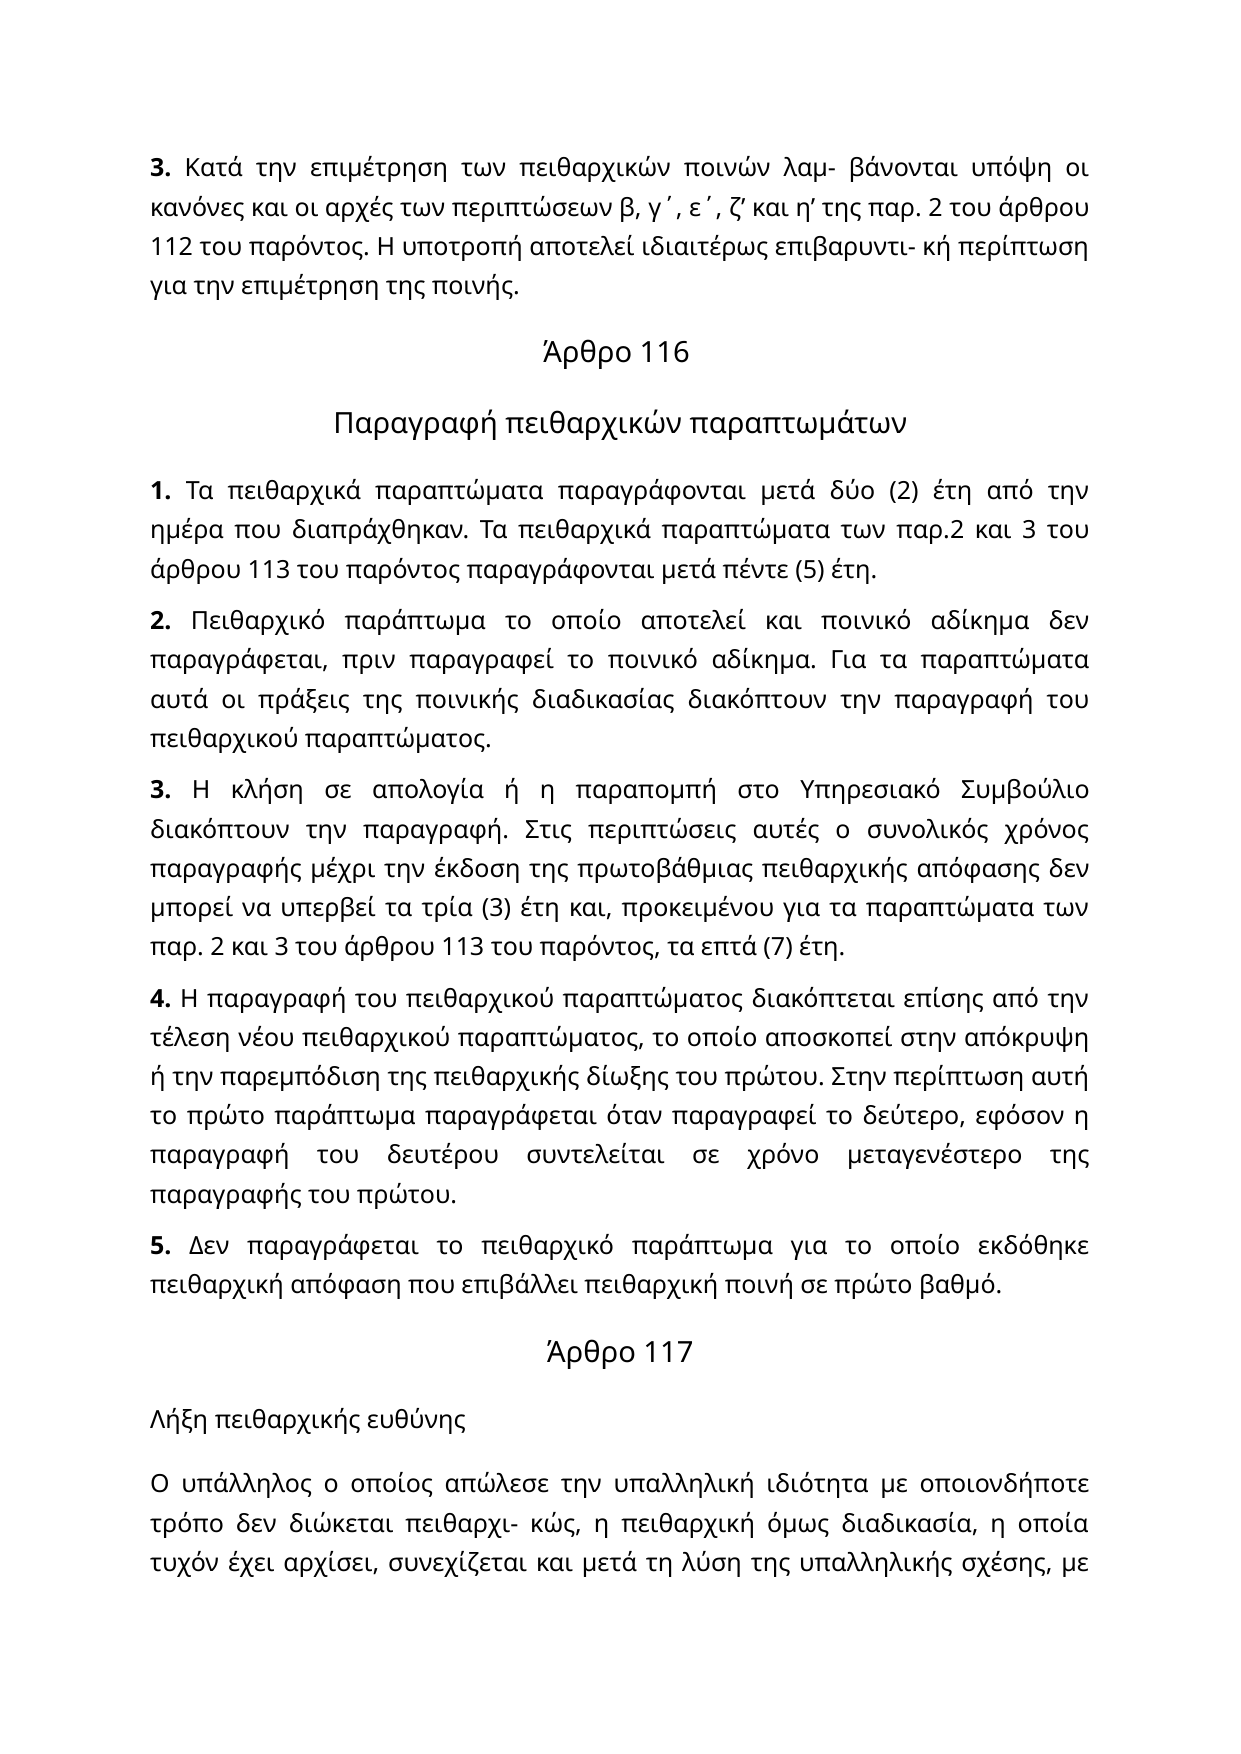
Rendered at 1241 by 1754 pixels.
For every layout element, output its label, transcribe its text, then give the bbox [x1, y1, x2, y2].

text 4. Η παραγραφή του πειθαρχικού παραπτώματος διακόπτεται επίσης από την τέλεση νέου πειθαρχικού παραπτώματος, το οποίο αποσκοπεί στην απόκρυψη ή την παρεμπόδιση της πειθαρχικής δίωξης του πρώτου. Στην περίπτωση αυτή το πρώτο παράπτωμα παραγράφεται όταν παραγραφεί το δεύτερο, εφόσον η παραγραφή του δευτέρου συντελείται σε χρόνο μεταγενέστερο της παραγραφής του πρώτου. [150, 980, 1090, 1210]
text 2. Πειθαρχικό παράπτωμα το οποίο αποτελεί και ποινικό αδίκημα δεν παραγράφεται, πριν παραγραφεί το ποινικό αδίκημα. Για τα παραπτώματα αυτά οι πράξεις της ποινικής διαδικασίας διακόπτουν την παραγραφή του πειθαρχικού παραπτώματος. [150, 603, 1090, 754]
text 5. Δεν παραγράφεται το πειθαρχικό παράπτωμα για το οποίο εκδόθηκε πειθαρχική απόφαση που επιβάλλει πειθαρχική ποινή σε πρώτο βαθμό. [150, 1228, 1090, 1301]
text 3. Κατά την επιμέτρηση των πειθαρχικών ποινών λαμ- βάνονται υπόψη οι κανόνες και οι αρχές των περιπτώσεων β, γ΄, ε΄, ζ’ και η’ της παρ. 2 του άρθρου 112 του παρόντος. Η υποτροπή αποτελεί ιδιαιτέρως επιβαρυντι- κή περίπτωση για την επιμέτρηση της ποινής. [150, 150, 1090, 302]
subtitle Άρθρο 116 [150, 332, 1090, 371]
text 1. Τα πειθαρχικά παραπτώματα παραγράφονται μετά δύο (2) έτη από την ημέρα που διαπράχθηκαν. Τα πειθαρχικά παραπτώματα των παρ.2 και 3 του άρθρου 113 του παρόντος παραγράφονται μετά πέντε (5) έτη. [150, 473, 1090, 585]
text Λήξη πειθαρχικής ευθύνης [150, 1402, 1090, 1436]
subtitle Παραγραφή πειθαρχικών παραπτωμάτων [150, 402, 1090, 442]
text 3. Η κλήση σε απολογία ή η παραπομπή στο Υπηρεσιακό Συμβούλιο διακόπτουν την παραγραφή. Στις περιπτώσεις αυτές ο συνολικός χρόνος παραγραφής μέχρι την έκδοση της πρωτοβάθμιας πειθαρχικής απόφασης δεν μπορεί να υπερβεί τα τρία (3) έτη και, προκειμένου για τα παραπτώματα των παρ. 2 και 3 του άρθρου 113 του παρόντος, τα επτά (7) έτη. [150, 772, 1090, 963]
subtitle Άρθρο 117 [150, 1331, 1090, 1371]
text Ο υπάλληλος ο οποίος απώλεσε την υπαλληλική ιδιότητα με οποιονδήποτε τρόπο δεν διώκεται πειθαρχι- κώς, η πειθαρχική όμως διαδικασία, η οποία τυχόν έχει αρχίσει, συνεχίζεται και μετά τη λύση της υπαλληλικής σχέσης, με [150, 1466, 1090, 1578]
